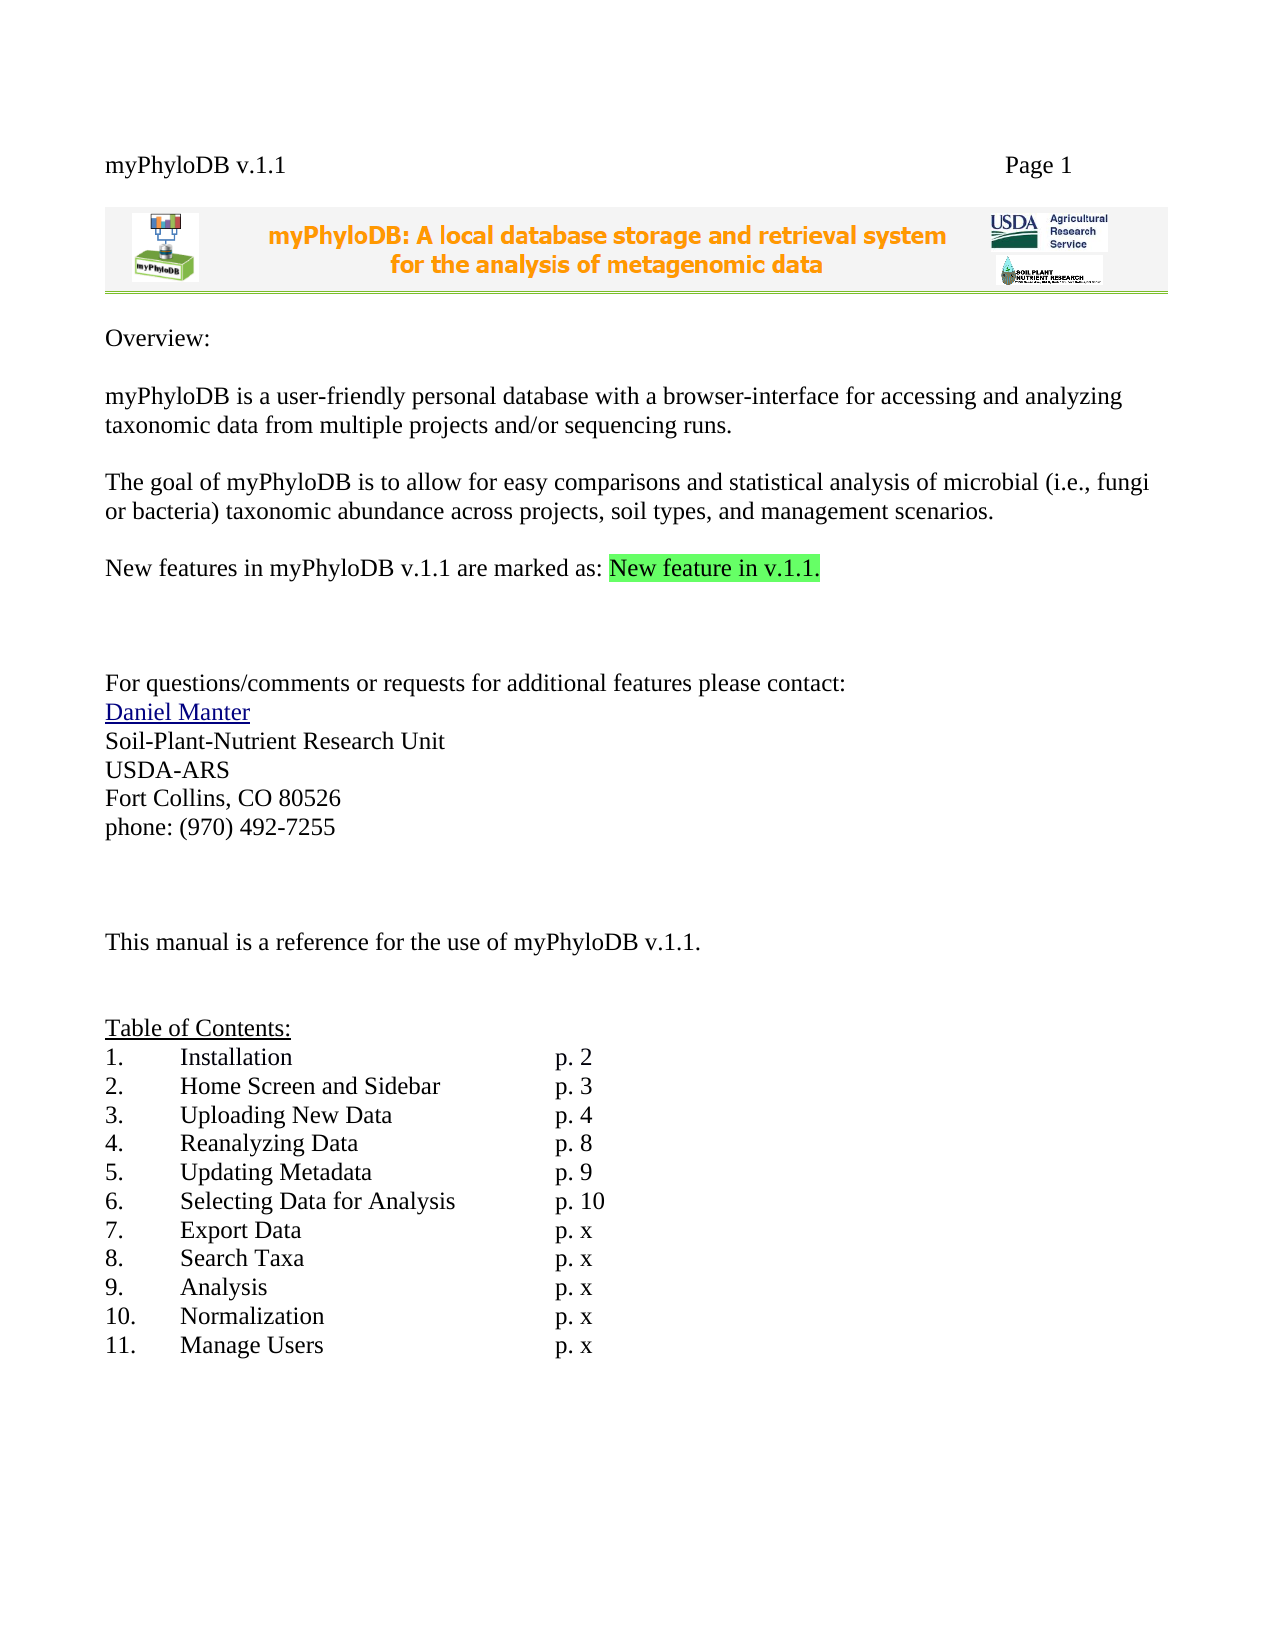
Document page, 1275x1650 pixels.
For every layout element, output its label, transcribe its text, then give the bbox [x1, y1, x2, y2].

list Analysis p. x [105, 1272, 1170, 1301]
text Fort Collins, CO 80526 [105, 783, 1170, 812]
list Reanalyzing Data p. 8 [105, 1128, 1170, 1157]
text phone: (970) 492-7255 [105, 812, 1170, 841]
text Overview: [105, 323, 1170, 352]
text myPhyloDB is a user-friendly personal database with a browser-interface for accessing and analyzing taxonomic data from multiple projects and/or sequencing runs. The goal of myPhyloDB is to allow for easy comparisons and statistical analysis of microbial (i.e., fungi or bacteria) taxonomic abundance across projects, soil types, and management scenarios. [105, 381, 1170, 553]
text USDA-ARS [105, 755, 1170, 783]
list Manage Users p. x [105, 1330, 1170, 1358]
list Export Data p. x [105, 1215, 1170, 1243]
list Selecting Data for Analysis p. 10 [105, 1186, 1170, 1215]
list Installation p. 2 [105, 1042, 1170, 1071]
picture [105, 207, 1170, 295]
text For questions/comments or requests for additional features please contact: [105, 640, 1170, 697]
list Normalization p. x [105, 1301, 1170, 1330]
list Home Screen and Sidebar p. 3 [105, 1071, 1170, 1100]
list Uploading New Data p. 4 [105, 1100, 1170, 1128]
text Daniel Manter [105, 697, 1170, 726]
text Table of Contents: [105, 1013, 1170, 1042]
text New features in myPhyloDB v.1.1 are marked as: New feature in v.1.1. [105, 553, 1170, 582]
list Updating Metadata p. 9 [105, 1157, 1170, 1186]
text Soil-Plant-Nutrient Research Unit [105, 726, 1170, 755]
text This manual is a reference for the use of myPhyloDB v.1.1. [105, 927, 1170, 956]
list Search Taxa p. x [105, 1243, 1170, 1272]
